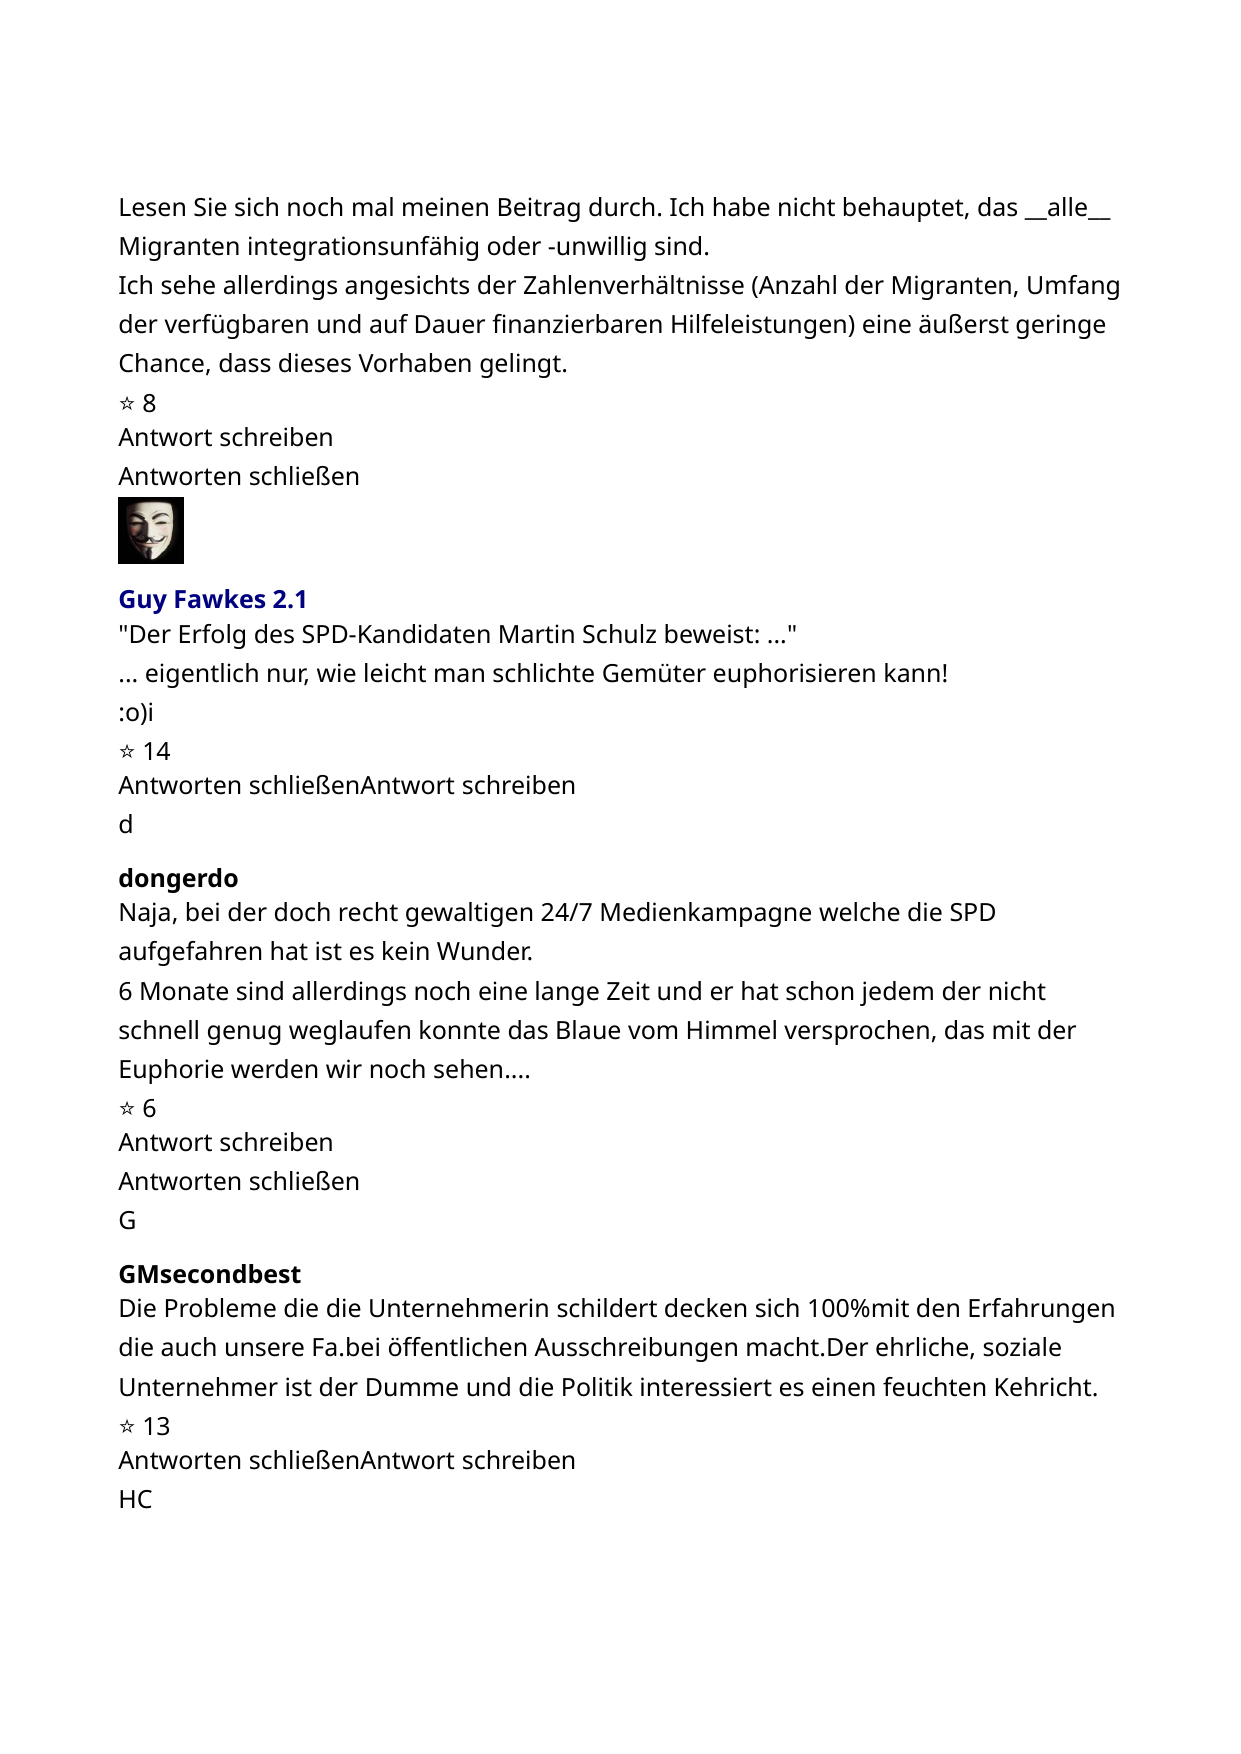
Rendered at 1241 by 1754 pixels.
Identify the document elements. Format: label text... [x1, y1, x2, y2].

subtitle GMsecondbest [118, 1257, 1122, 1291]
text ⭐️ 6 [118, 1091, 1122, 1125]
text Antworten schließenAntwort schreiben [118, 768, 1122, 802]
text Antwort schreiben [118, 1125, 1122, 1159]
text Antworten schließenAntwort schreiben [118, 1442, 1122, 1476]
text Antworten schließen [118, 1164, 1122, 1198]
text ⭐️ 8 [118, 385, 1122, 419]
text Die Probleme die die Unternehmerin schildert decken sich 100%mit den Erfahrungen die auch unsere Fa.bei öffentlichen Ausschreibungen macht.Der ehrliche, soziale Unternehmer ist der Dumme und die Politik interessiert es einen feuchten Kehricht. [118, 1291, 1122, 1403]
text ⭐️ 14 [118, 734, 1122, 768]
text Naja, bei der doch recht gewaltigen 24/7 Medienkampagne welche die SPD aufgefahren hat ist es kein Wunder. 6 Monate sind allerdings noch eine lange Zeit und er hat schon jedem der nicht schnell genug weglaufen konnte das Blaue vom Himmel versprochen, das mit der Euphorie werden wir noch sehen.... [118, 895, 1122, 1086]
text Lesen Sie sich noch mal meinen Beitrag durch. Ich habe nicht behauptet, das __alle__ Migranten integrationsunfähig oder -unwillig sind. [118, 189, 1122, 263]
text G [118, 1203, 1122, 1237]
text ⭐️ 13 [118, 1408, 1122, 1442]
text Antworten schließen [118, 458, 1122, 493]
text ... eigentlich nur, wie leicht man schlichte Gemüter euphorisieren kann! [118, 655, 1122, 689]
text HC [118, 1482, 1122, 1516]
text "Der Erfolg des SPD-Kandidaten Martin Schulz beweist: ..." [118, 616, 1122, 650]
text Antwort schreiben [118, 419, 1122, 453]
text :o)i [118, 694, 1122, 729]
subtitle dongerdo [118, 861, 1122, 895]
text d [118, 807, 1122, 841]
picture [118, 497, 184, 564]
subtitle Guy Fawkes 2.1 [118, 582, 1122, 616]
text Ich sehe allerdings angesichts der Zahlenverhältnisse (Anzahl der Migranten, Umfang der verfügbaren und auf Dauer finanzierbaren Hilfeleistungen) eine äußerst geringe Chance, dass dieses Vorhaben gelingt. [118, 268, 1122, 380]
